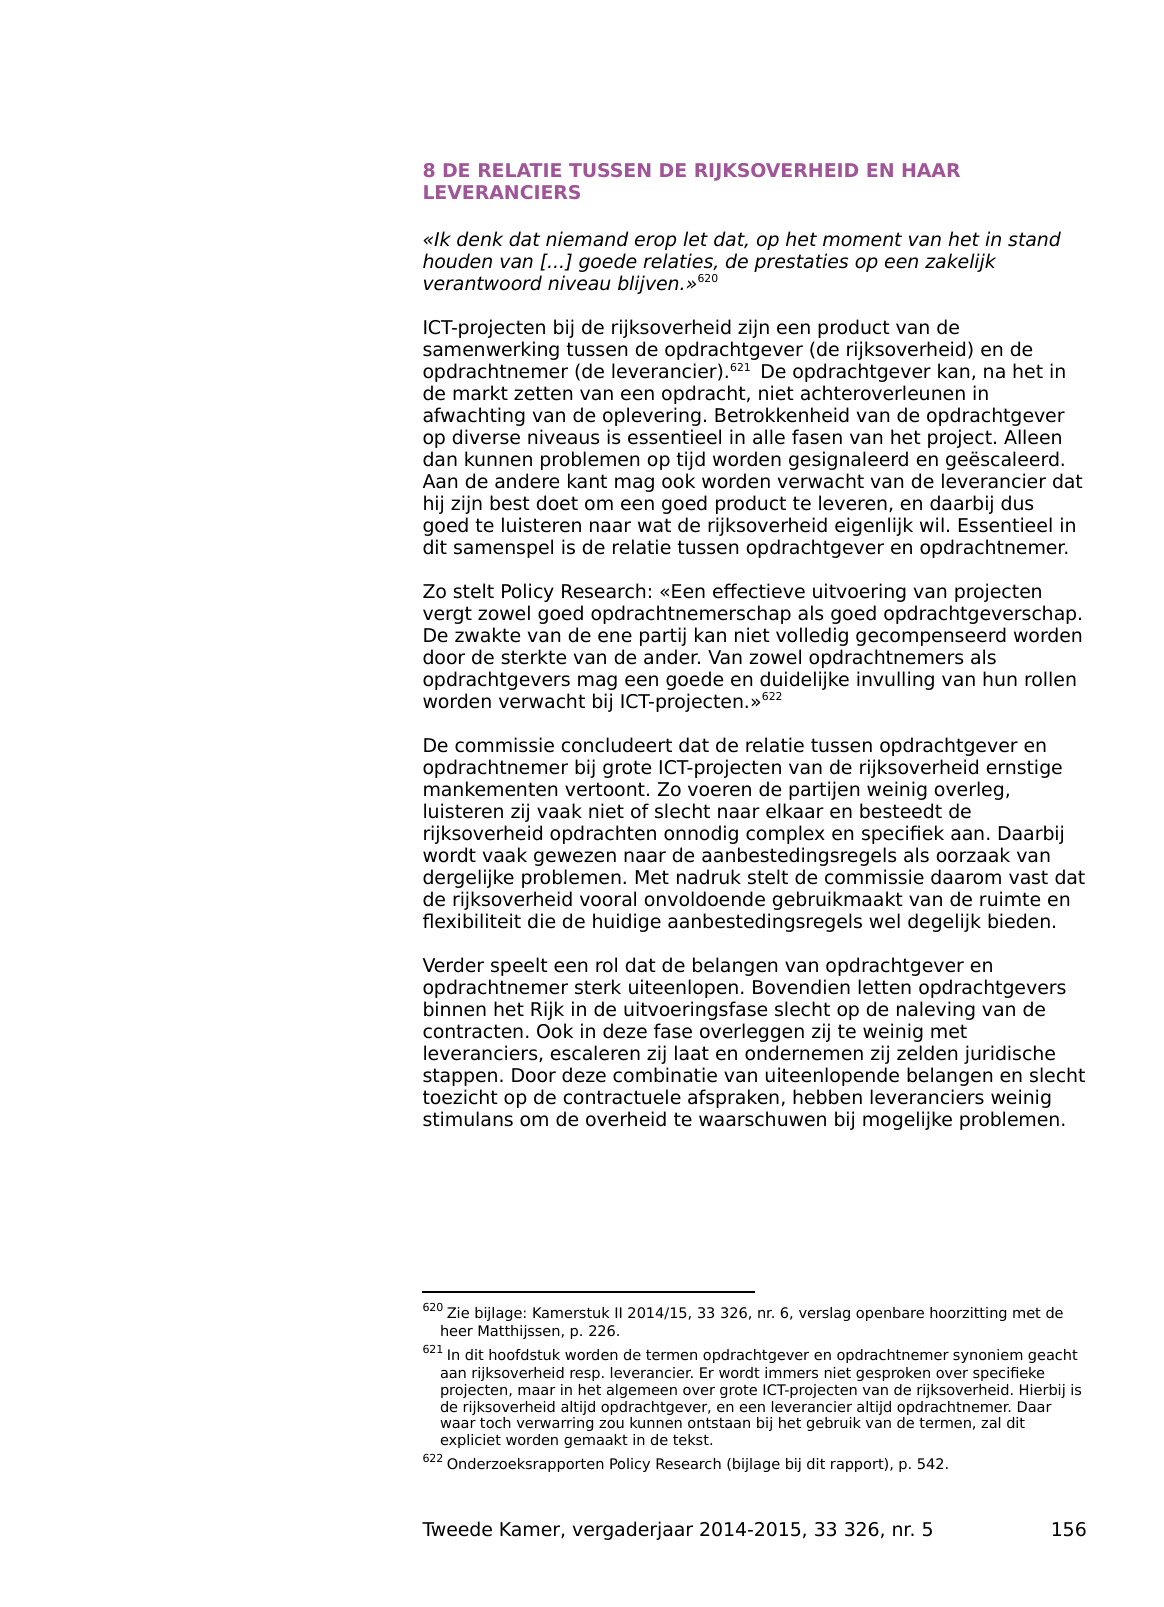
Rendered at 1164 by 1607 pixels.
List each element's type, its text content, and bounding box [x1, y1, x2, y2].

subtitle 8 DE RELATIE TUSSEN DE RIJKSOVERHEID EN HAAR LEVERANCIERS [422, 160, 1087, 204]
text De commissie concludeert dat de relatie tussen opdrachtgever en opdrachtnemer bij grote ICT-projecten van de rijksoverheid ernstige mankementen vertoont. Zo voeren de partijen weinig overleg, luisteren zij vaak niet of slecht naar elkaar en besteedt de rijksoverheid opdrachten onnodig complex en specifiek aan. Daarbij wordt vaak gewezen naar de aanbestedingsregels als oorzaak van dergelijke problemen. Met nadruk stelt de commissie daarom vast dat de rijksoverheid vooral onvoldoende gebruikmaakt van de ruimte en flexibiliteit die de huidige aanbestedingsregels wel degelijk bieden. [422, 735, 1087, 933]
text «Ik denk dat niemand erop let dat, op het moment van het in stand houden van [...] goede relaties, de prestaties op een zakelijk verantwoord niveau blijven.» [422, 229, 1087, 295]
text Zie bijlage: Kamerstuk II 2014/15, 33 326, nr. 6, verslag openbare hoorzitting met de heer Matthijssen, p. 226. [422, 1301, 1087, 1340]
text In dit hoofdstuk worden de termen opdrachtgever en opdrachtnemer synoniem geacht aan rijksoverheid resp. leverancier. Er wordt immers niet gesproken over specifieke projecten, maar in het algemeen over grote ICT-projecten van de rijksoverheid. Hierbij is de rijksoverheid altijd opdrachtgever, en een leverancier altijd opdrachtnemer. Daar waar toch verwarring zou kunnen ontstaan bij het gebruik van de termen, zal dit expliciet worden gemaakt in de tekst. [422, 1343, 1087, 1449]
text Verder speelt een rol dat de belangen van opdrachtgever en opdrachtnemer sterk uiteenlopen. Bovendien letten opdrachtgevers binnen het Rijk in de uitvoeringsfase slecht op de naleving van de contracten. Ook in deze fase overleggen zij te weinig met leveranciers, escaleren zij laat en ondernemen zij zelden juridische stappen. Door deze combinatie van uiteenlopende belangen en slecht toezicht op de contractuele afspraken, hebben leveranciers weinig stimulans om de overheid te waarschuwen bij mogelijke problemen. [422, 955, 1087, 1131]
text Zo stelt Policy Research: «Een effectieve uitvoering van projecten vergt zowel goed opdrachtnemerschap als goed opdrachtgeverschap. De zwakte van de ene partij kan niet volledig gecompenseerd worden door de sterkte van de ander. Van zowel opdrachtnemers als opdrachtgevers mag een goede en duidelijke invulling van hun rollen worden verwacht bij ICT-projecten.» [422, 581, 1087, 713]
text ICT-projecten bij de rijksoverheid zijn een product van de samenwerking tussen de opdrachtgever (de rijksoverheid) en de opdrachtnemer (de leverancier). De opdrachtgever kan, na het in de markt zetten van een opdracht, niet achteroverleunen in afwachting van de oplevering. Betrokkenheid van de opdrachtgever op diverse niveaus is essentieel in alle fasen van het project. Alleen dan kunnen problemen op tijd worden gesignaleerd en geëscaleerd. Aan de andere kant mag ook worden verwacht van de leverancier dat hij zijn best doet om een goed product te leveren, en daarbij dus goed te luisteren naar wat de rijksoverheid eigenlijk wil. Essentieel in dit samenspel is de relatie tussen opdrachtgever en opdrachtnemer. [422, 317, 1087, 559]
text Onderzoeksrapporten Policy Research (bijlage bij dit rapport), p. 542. [422, 1452, 1087, 1474]
